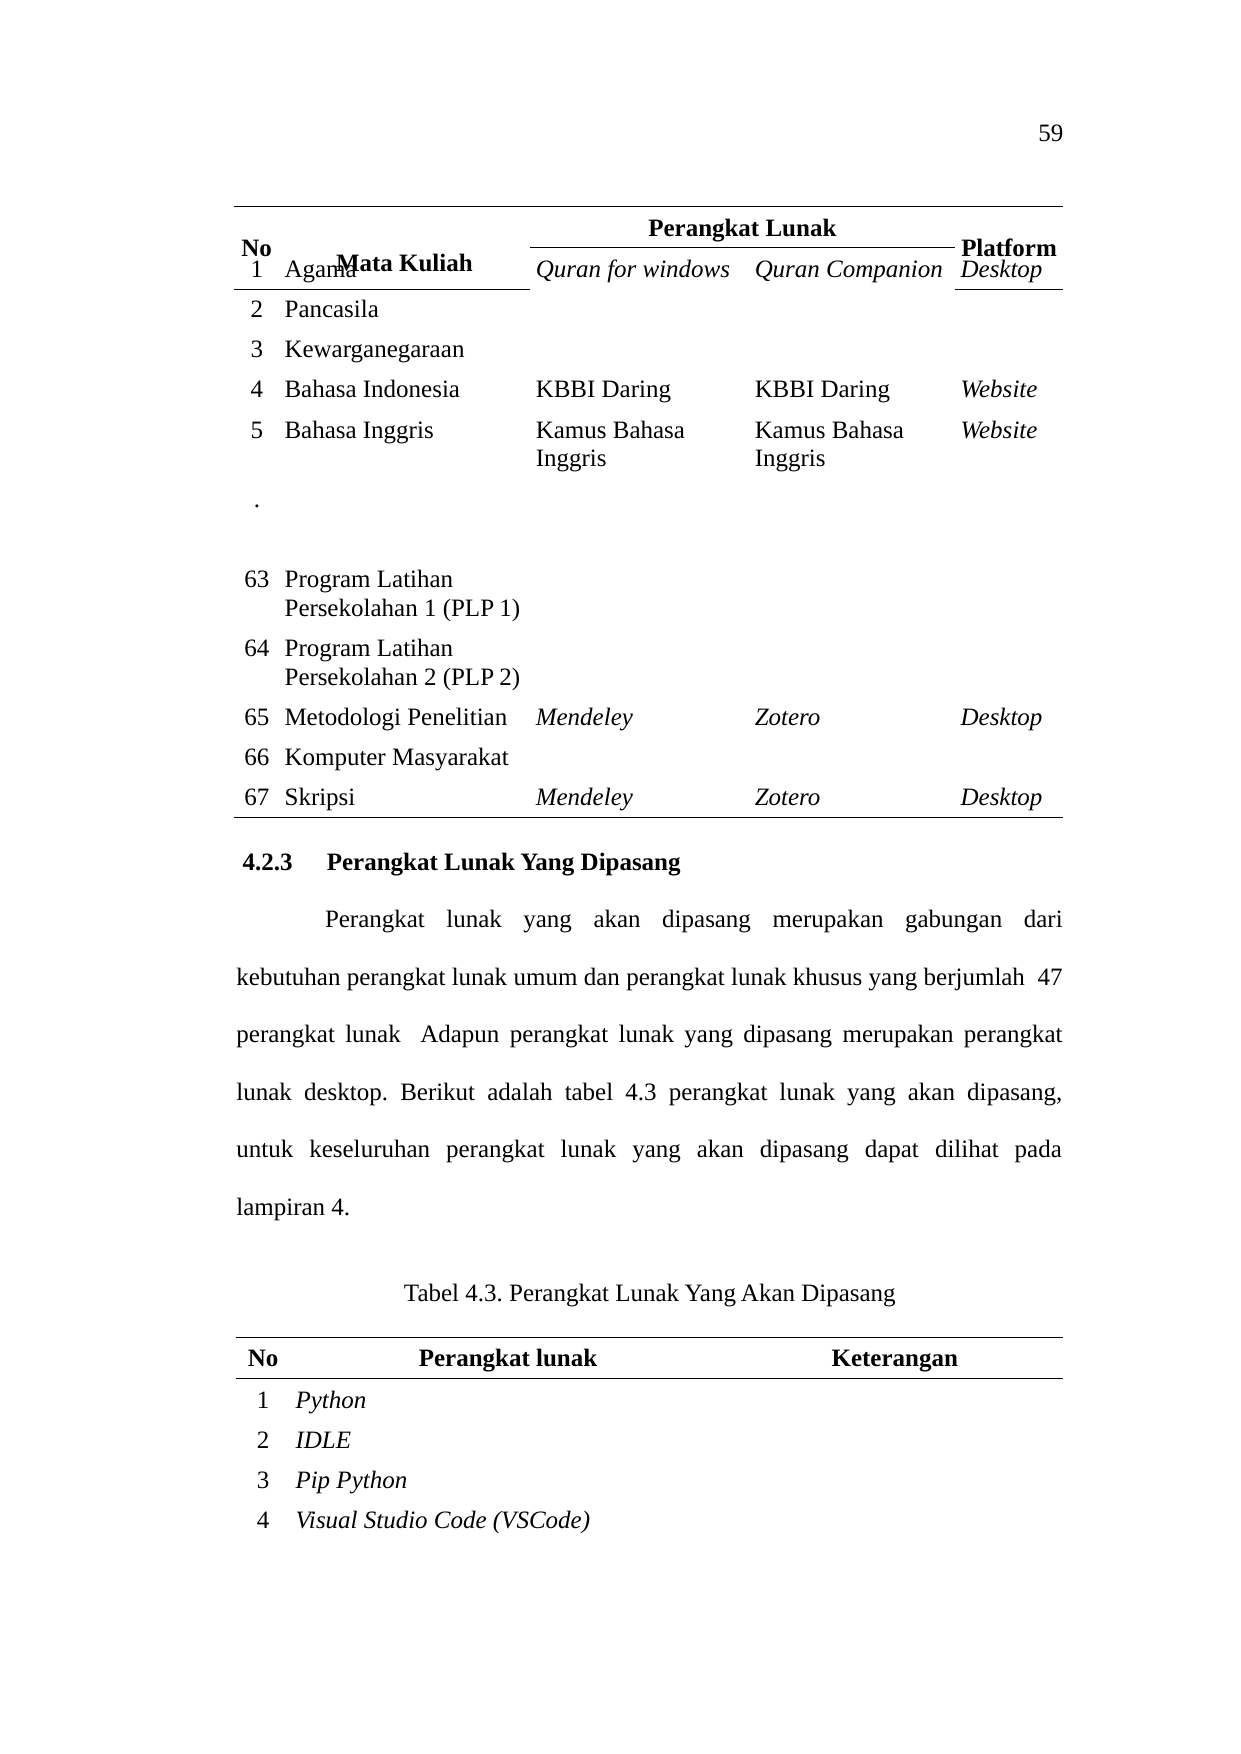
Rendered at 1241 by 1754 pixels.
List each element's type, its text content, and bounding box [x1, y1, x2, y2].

table_cell [726, 1460, 1063, 1500]
table_cell Program Latihan Persekolahan 1 (PLP 1) [279, 559, 530, 627]
table_cell [530, 329, 749, 369]
table_cell Bahasa Indonesia [279, 369, 530, 409]
table_cell . [234, 478, 279, 518]
table_cell Quran for windows [530, 248, 749, 288]
table_cell [726, 1500, 1063, 1540]
table_cell [530, 478, 749, 518]
table_cell [530, 559, 749, 627]
table_cell Visual Studio Code (VSCode) [290, 1500, 726, 1540]
table_cell [749, 478, 954, 518]
table_cell [749, 559, 954, 627]
table_cell [749, 518, 954, 558]
table_cell [726, 1379, 1063, 1419]
table_cell Mendeley [530, 777, 749, 817]
table_cell [279, 478, 530, 518]
table_cell [955, 559, 1063, 627]
table_cell 1 [234, 247, 279, 288]
table_header [234, 207, 279, 247]
table_header Perangkat Lunak [530, 207, 954, 247]
table_cell [955, 518, 1063, 558]
table_cell Skripsi [279, 777, 530, 817]
table_cell [749, 289, 954, 329]
table_cell 4 [234, 369, 279, 409]
table_cell Quran Companion [749, 248, 954, 288]
table_cell IDLE [290, 1419, 726, 1459]
table_header [279, 207, 530, 247]
table_cell Python [290, 1379, 726, 1419]
table_cell 5 [234, 409, 279, 478]
table_cell [749, 329, 954, 369]
table_cell Pancasila [279, 290, 530, 329]
table_header Keterangan [726, 1338, 1063, 1378]
table_cell Desktop [955, 247, 1063, 288]
table_cell [530, 518, 749, 558]
table_cell Desktop [955, 696, 1063, 737]
table_cell Website [955, 369, 1063, 409]
table_cell Website [955, 409, 1063, 478]
text Tabel 4.3. perangkat lunak yang akan dipasang [236, 1278, 1063, 1307]
table_cell Zotero [749, 696, 954, 737]
table_cell KBBI Daring [530, 369, 749, 409]
table_cell Kamus Bahasa Inggris [530, 409, 749, 478]
table_cell [530, 628, 749, 696]
table_cell Pip Python [290, 1460, 726, 1500]
table_cell [234, 518, 279, 558]
subtitle Perangkat Lunak yang Dipasang [236, 847, 1063, 875]
table_cell [955, 290, 1063, 329]
table_cell Agama [279, 247, 530, 288]
table_cell [955, 329, 1063, 369]
table_cell Kamus Bahasa Inggris [749, 409, 954, 478]
table_header [955, 207, 1063, 247]
table_cell 2 [236, 1419, 289, 1459]
table_cell Metodologi Penelitian [279, 696, 530, 737]
table_cell [955, 478, 1063, 518]
table_cell 64 [234, 628, 279, 696]
table_cell [530, 289, 749, 329]
table_cell 2 [234, 290, 279, 329]
table_cell 65 [234, 696, 279, 737]
table_cell [955, 737, 1063, 777]
table_cell [530, 737, 749, 777]
table_cell Mendeley [530, 696, 749, 737]
table_cell 67 [234, 777, 279, 817]
table_cell [279, 518, 530, 558]
table_cell 3 [236, 1460, 289, 1500]
table_cell Program Latihan Persekolahan 2 (PLP 2) [279, 628, 530, 696]
text Perangkat lunak yang akan dipasang merupakan gabungan dari kebutuhan perangkat lunak umum dan perangkat lunak khusus yang berjumlah 47 perangkat lunak Adapun perangkat lunak yang dipasang merupakan perangkat lunak desktop. Berikut adalah tabel 4.3 perangkat lunak yang akan dipasang, untuk keseluruhan perangkat lunak yang akan dipasang dapat dilihat pada lampiran 4. [236, 904, 1063, 1220]
table_cell [726, 1419, 1063, 1459]
table_cell 1 [236, 1379, 289, 1419]
table_cell Zotero [749, 777, 954, 817]
table_cell 3 [234, 329, 279, 369]
table_cell [955, 628, 1063, 696]
table_cell 66 [234, 737, 279, 777]
table_cell Kewarganegaraan [279, 329, 530, 369]
table_cell [749, 628, 954, 696]
table_cell Desktop [955, 777, 1063, 817]
table_cell Bahasa Inggris [279, 409, 530, 478]
table_cell Komputer Masyarakat [279, 737, 530, 777]
table_cell 4 [236, 1500, 289, 1540]
table_header Perangkat lunak [290, 1338, 726, 1378]
table_cell 63 [234, 559, 279, 627]
table_cell KBBI Daring [749, 369, 954, 409]
table_header No [236, 1338, 289, 1378]
table_cell [749, 737, 954, 777]
